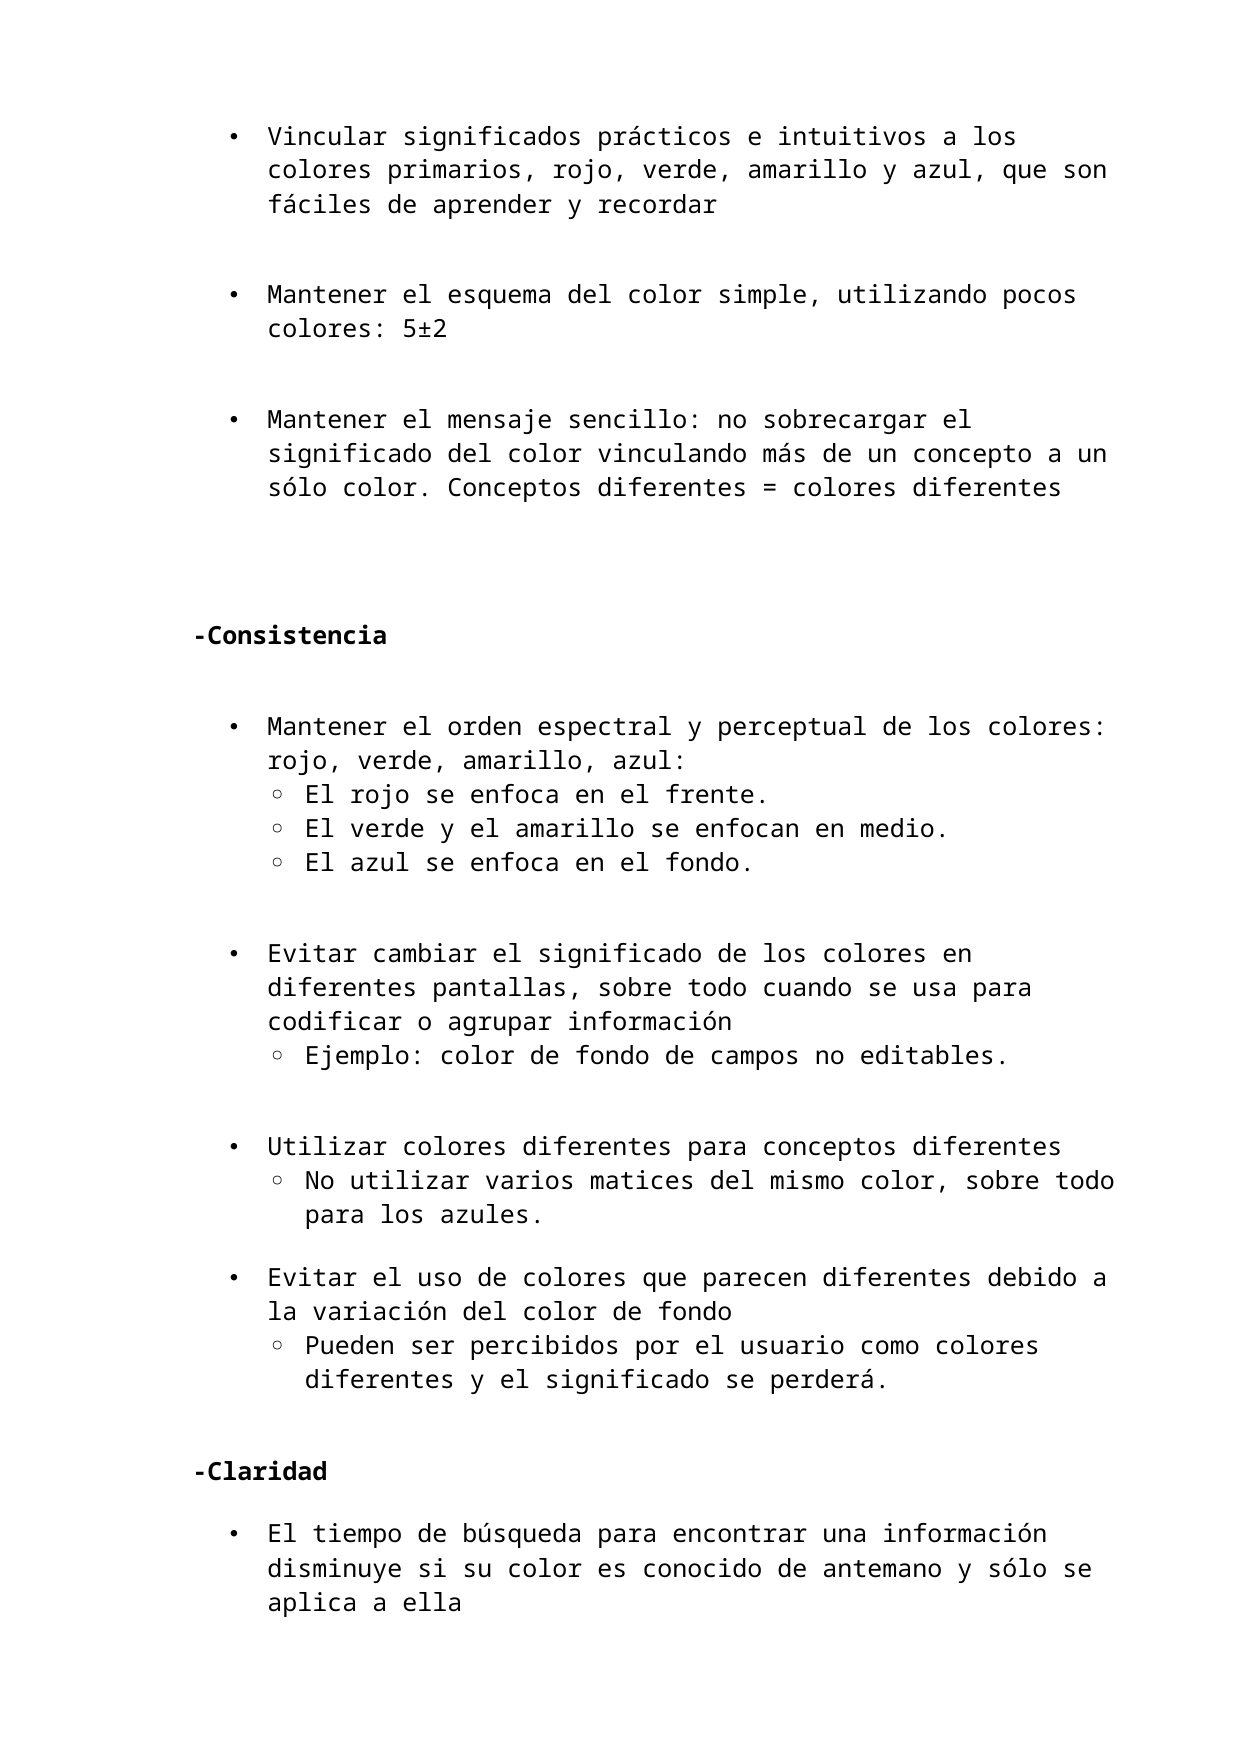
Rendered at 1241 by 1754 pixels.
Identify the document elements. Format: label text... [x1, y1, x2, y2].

list El verde y el amarillo se enfocan en medio. [267, 811, 1122, 845]
list Vincular significados prácticos e intuitivos a los colores primarios, rojo, verde, amarillo y azul, que son fáciles de aprender y recordar [229, 118, 1122, 220]
list No utilizar varios matices del mismo color, sobre todo para los azules. [267, 1163, 1122, 1231]
list Mantener el orden espectral y perceptual de los colores: rojo, verde, amarillo, azul: [229, 708, 1122, 777]
text -Claridad [118, 1453, 1122, 1487]
text -Consistencia [118, 618, 1122, 652]
list Evitar cambiar el significado de los colores en diferentes pantallas, sobre todo cuando se usa para codificar o agrupar información [229, 936, 1122, 1038]
list Pueden ser percibidos por el usuario como colores diferentes y el significado se perderá. [267, 1328, 1122, 1396]
list El azul se enfoca en el fondo. [267, 845, 1122, 879]
list Mantener el esquema del color simple, utilizando pocos colores: 5±2 [229, 277, 1122, 345]
list El rojo se enfoca en el frente. [267, 777, 1122, 811]
list Evitar el uso de colores que parecen diferentes debido a la variación del color de fondo [229, 1259, 1122, 1328]
list El tiempo de búsqueda para encontrar una información disminuye si su color es conocido de antemano y sólo se aplica a ella [229, 1516, 1122, 1618]
list Ejemplo: color de fondo de campos no editables. [267, 1038, 1122, 1072]
list Mantener el mensaje sencillo: no sobrecargar el significado del color vinculando más de un concepto a un sólo color. Conceptos diferentes = colores diferentes [229, 402, 1122, 504]
list Utilizar colores diferentes para conceptos diferentes [229, 1129, 1122, 1163]
